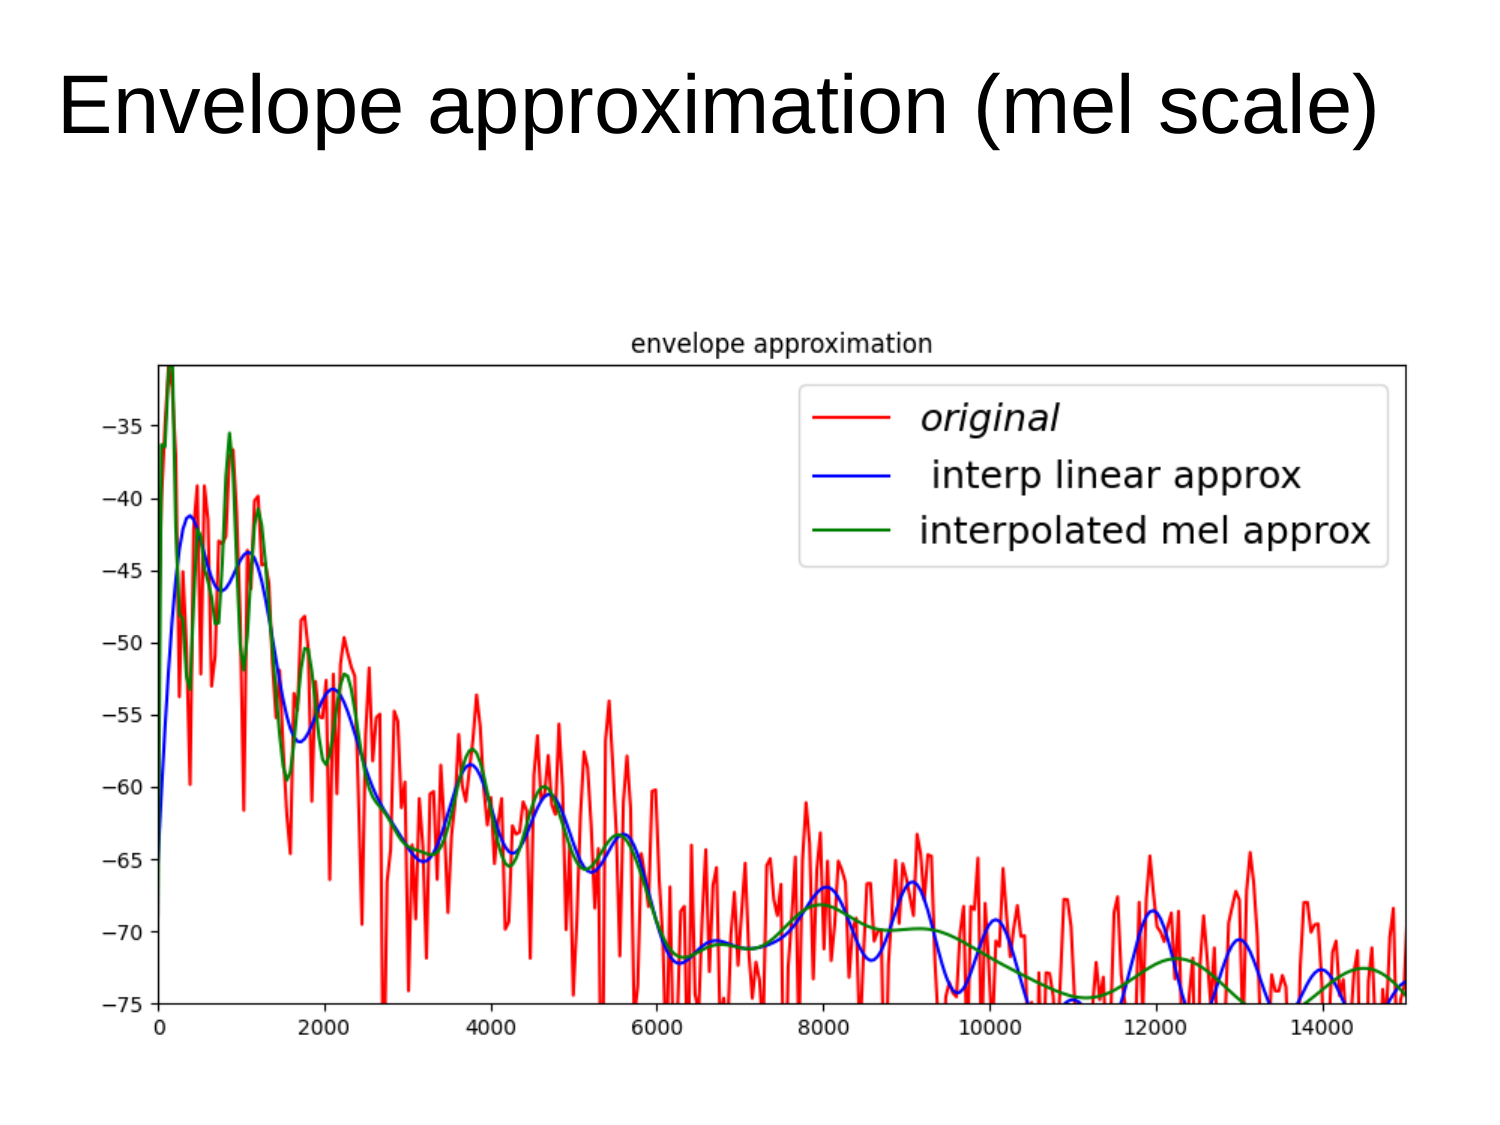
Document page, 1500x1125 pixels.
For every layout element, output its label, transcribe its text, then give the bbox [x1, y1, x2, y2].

picture [77, 311, 1428, 1062]
title Envelope approximation (mel scale) [57, 11, 1411, 198]
